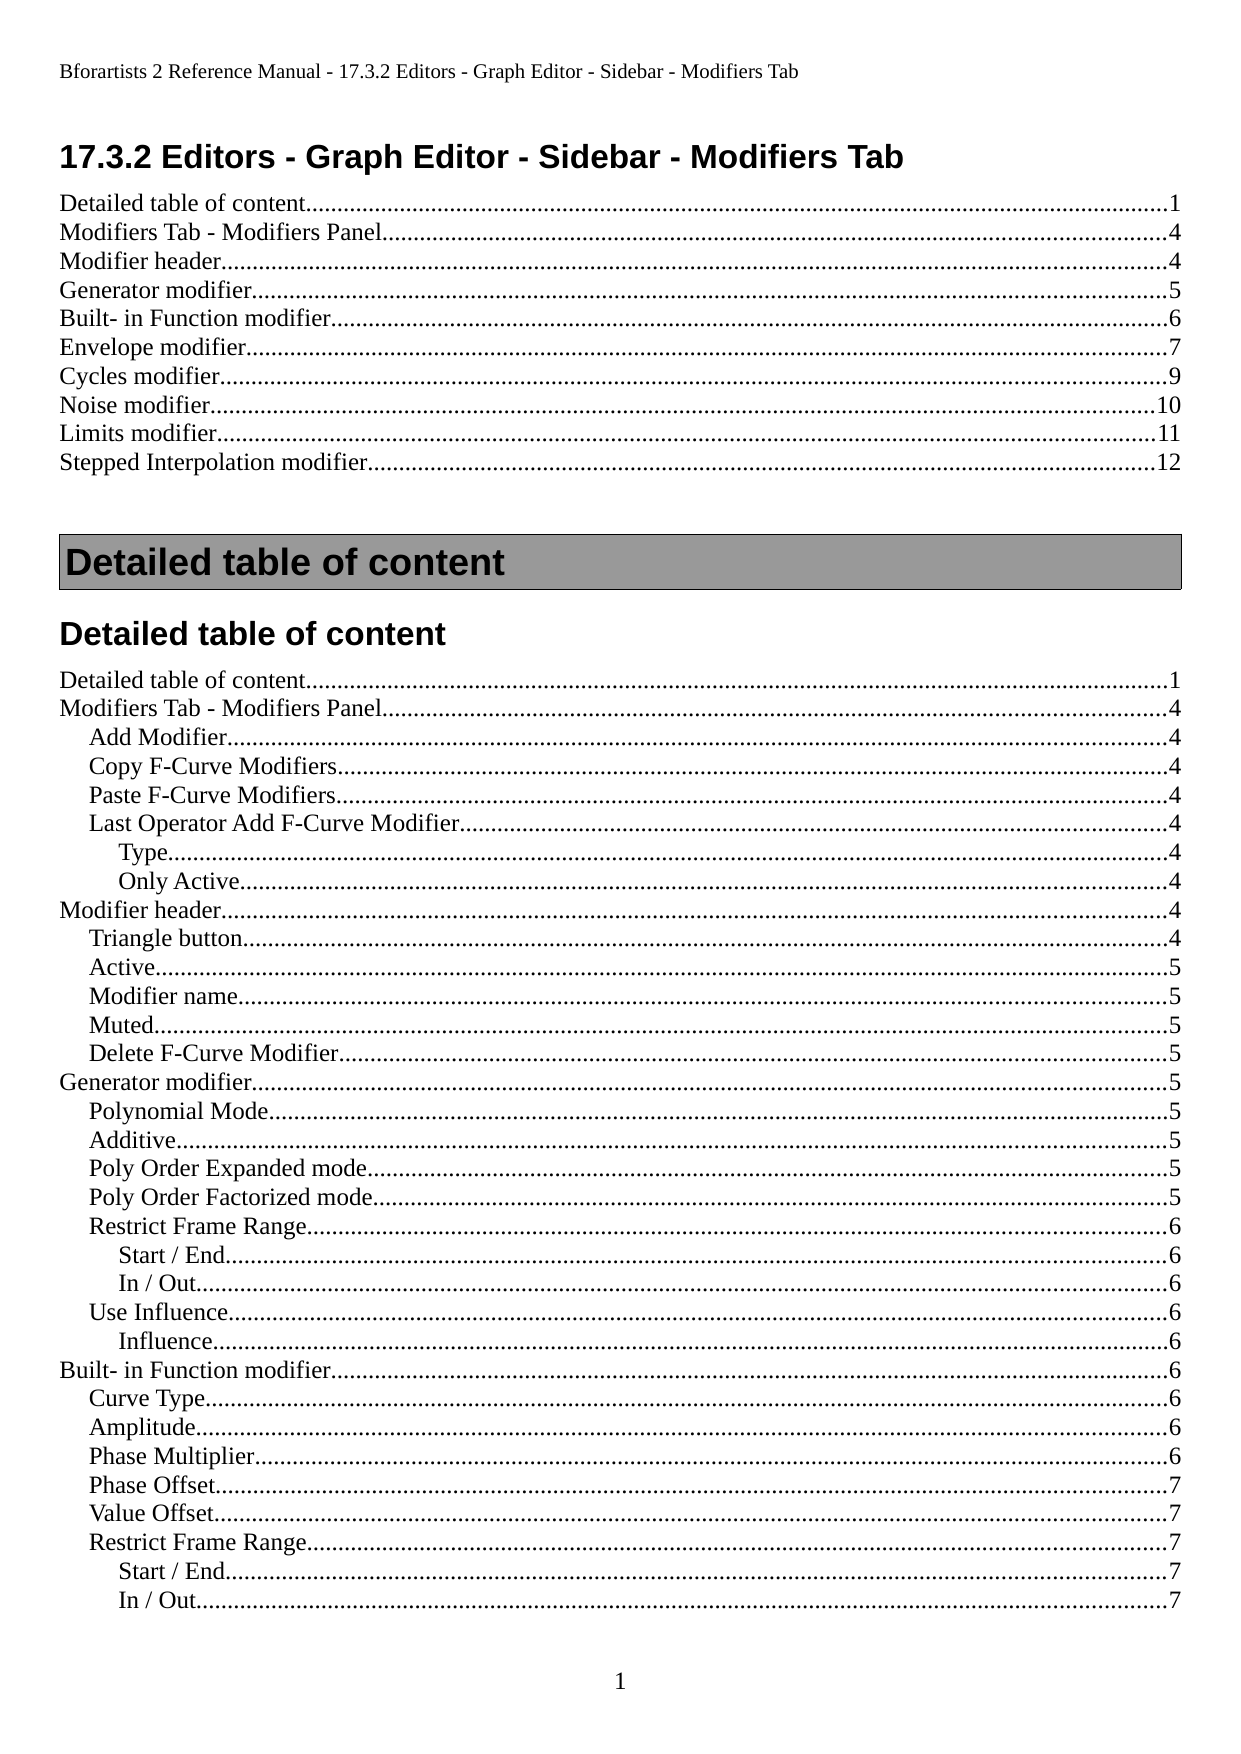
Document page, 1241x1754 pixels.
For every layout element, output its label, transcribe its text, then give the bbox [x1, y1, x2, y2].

subtitle Detailed table of content [59, 614, 1181, 652]
text Generator modifier 5 [59, 275, 1181, 303]
text Polynomial Mode 5 [88, 1096, 1181, 1125]
text Modifier header 4 [59, 246, 1181, 275]
text Modifiers Tab - Modifiers Panel 4 [59, 217, 1181, 246]
text Limits modifier 11 [59, 418, 1181, 447]
text Amplitude 6 [88, 1412, 1181, 1441]
text Phase Offset 7 [88, 1470, 1181, 1498]
text Triangle button 4 [88, 923, 1181, 952]
table_header Detailed table of content [60, 535, 1181, 589]
text Muted 5 [88, 1010, 1181, 1038]
text Noise modifier 10 [59, 390, 1181, 418]
text Copy F-Curve Modifiers 4 [88, 751, 1181, 780]
text Modifier name 5 [88, 981, 1181, 1010]
text Use Influence 6 [88, 1297, 1181, 1326]
subtitle 17.3.2 Editors - Graph Editor - Sidebar - Modifiers Tab [59, 138, 1181, 176]
text Add Modifier 4 [88, 722, 1181, 751]
text Cycles modifier 9 [59, 361, 1181, 390]
text In / Out 7 [118, 1585, 1181, 1613]
text Curve Type 6 [88, 1383, 1181, 1412]
text Detailed table of content 1 [59, 188, 1181, 217]
text Generator modifier 5 [59, 1067, 1181, 1096]
text Active 5 [88, 952, 1181, 981]
text Restrict Frame Range 6 [88, 1211, 1181, 1240]
text Paste F-Curve Modifiers 4 [88, 780, 1181, 808]
text Only Active 4 [118, 866, 1181, 895]
text Modifiers Tab - Modifiers Panel 4 [59, 693, 1181, 722]
text Detailed table of content 1 [59, 665, 1181, 693]
text Start / End 7 [118, 1556, 1181, 1585]
text Additive 5 [88, 1125, 1181, 1153]
text Envelope modifier 7 [59, 332, 1181, 361]
text Delete F-Curve Modifier 5 [88, 1038, 1181, 1067]
text Start / End 6 [118, 1240, 1181, 1268]
text Built- in Function modifier 6 [59, 303, 1181, 332]
text Restrict Frame Range 7 [88, 1527, 1181, 1556]
text Poly Order Factorized mode 5 [88, 1182, 1181, 1211]
text Stepped Interpolation modifier 12 [59, 447, 1181, 476]
text In / Out 6 [118, 1268, 1181, 1297]
text Type 4 [118, 837, 1181, 866]
text Phase Multiplier 6 [88, 1441, 1181, 1470]
text Poly Order Expanded mode 5 [88, 1153, 1181, 1182]
text Value Offset 7 [88, 1498, 1181, 1527]
text Last Operator Add F-Curve Modifier 4 [88, 808, 1181, 837]
text Modifier header 4 [59, 895, 1181, 923]
text Built- in Function modifier 6 [59, 1355, 1181, 1383]
text Influence 6 [118, 1326, 1181, 1355]
